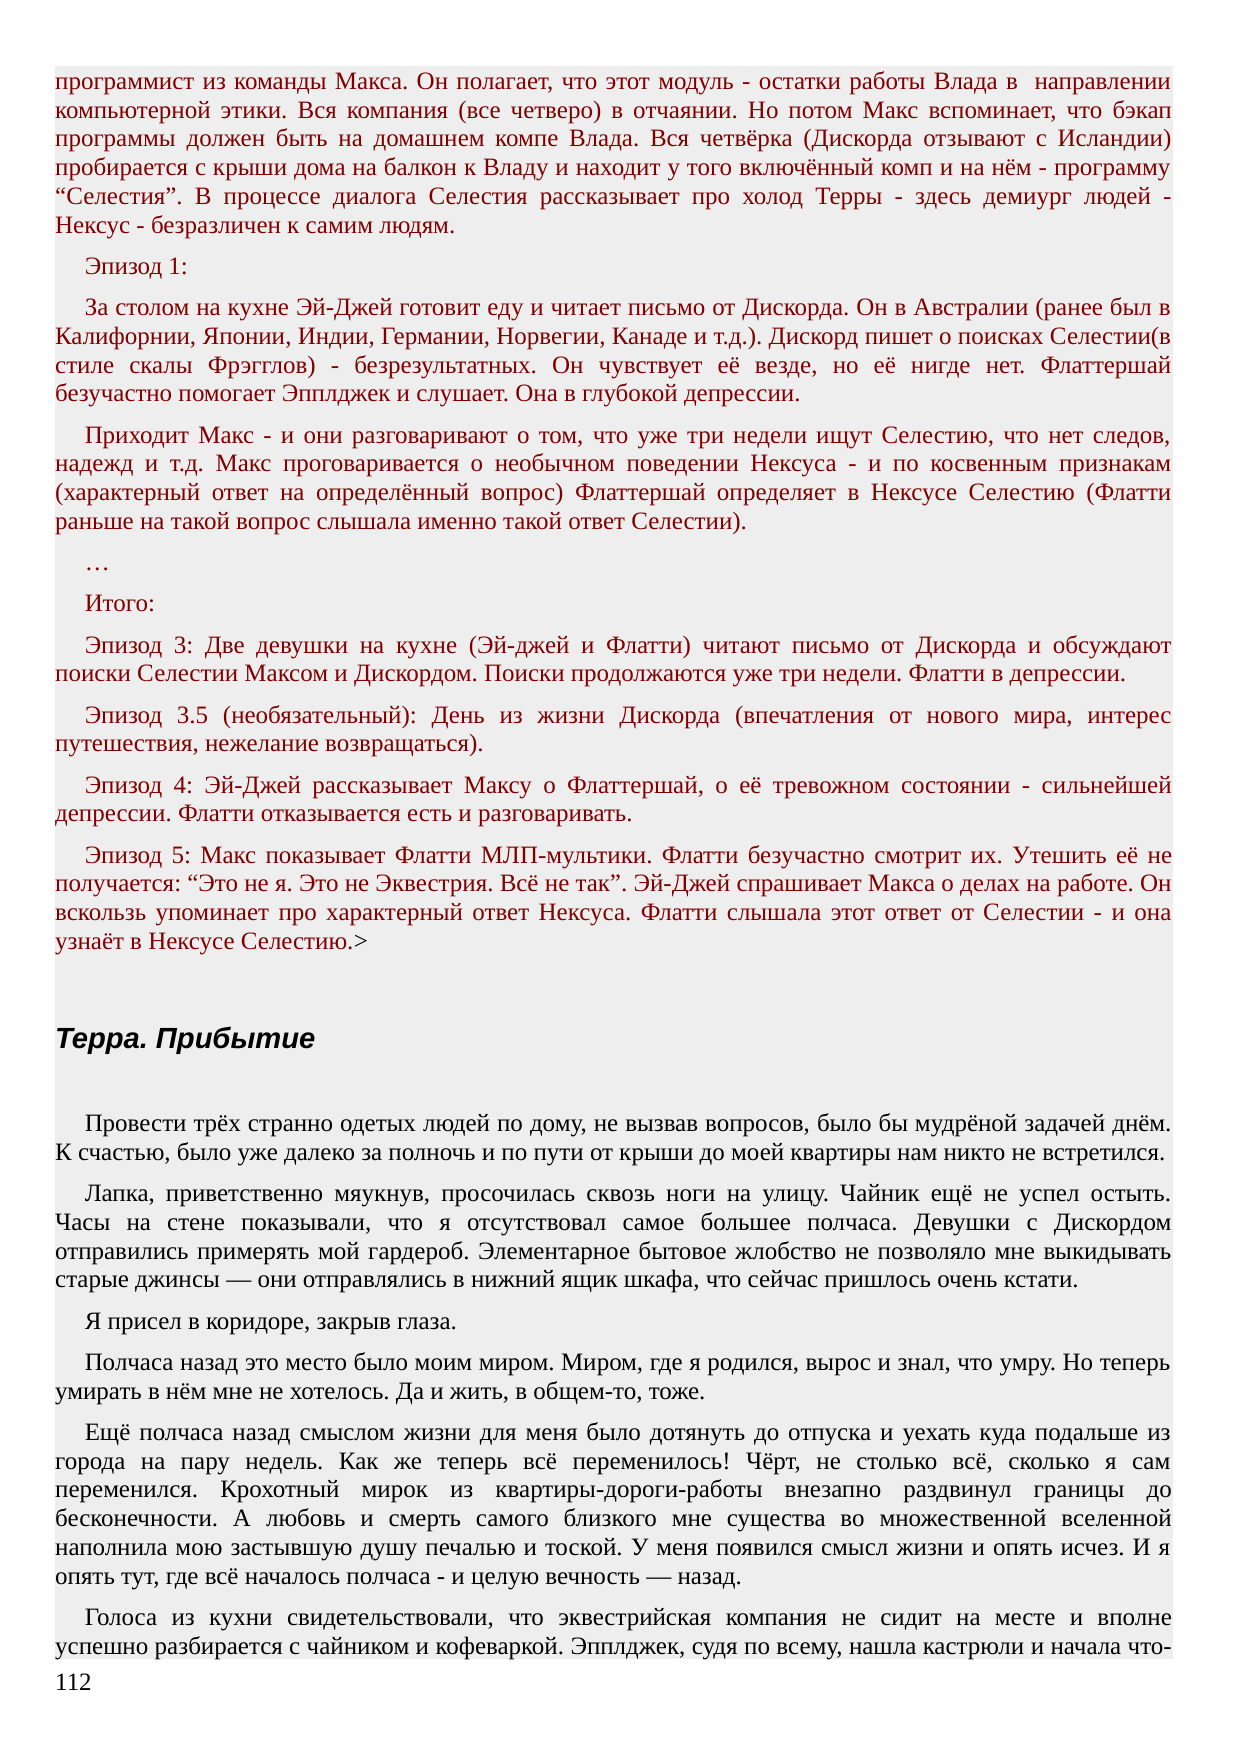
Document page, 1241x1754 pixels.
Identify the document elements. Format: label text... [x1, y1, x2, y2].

text Эпизод 4: Эй-Джей рассказывает Максу о Флаттершай, о её тревожном состоянии - сильнейшей депрессии. Флатти отказывается есть и разговаривать. [55, 770, 1173, 827]
text Эпизод 3: Две девушки на кухне (Эй-джей и Флатти) читают письмо от Дискорда и обсуждают поиски Селестии Максом и Дискордом. Поиски продолжаются уже три недели. Флатти в депрессии. [55, 630, 1173, 687]
text Я присел в коридоре, закрыв глаза. [55, 1306, 1173, 1334]
text Голоса из кухни свидетельствовали, что эквестрийская компания не сидит на месте и вполне успешно разбирается с чайником и кофеваркой. Эпплджек, судя по всему, нашла кастрюли и начала что- [55, 1602, 1173, 1659]
text Ещё полчаса назад смыслом жизни для меня было дотянуть до отпуска и уехать куда подальше из города на пару недель. Как же теперь всё переменилось! Чёрт, не столько всё, сколько я сам переменился. Крохотный мирок из квартиры-дороги-работы внезапно раздвинул границы до бесконечности. А любовь и смерть самого близкого мне существа во множественной вселенной наполнила мою застывшую душу печалью и тоской. У меня появился смысл жизни и опять исчез. И я опять тут, где всё началось полчаса - и целую вечность — назад. [55, 1417, 1173, 1589]
subtitle Терра. Прибытие [55, 1021, 1173, 1054]
text Лапка, приветственно мяукнув, просочилась сквозь ноги на улицу. Чайник ещё не успел остыть. Часы на стене показывали, что я отсутствовал самое большее полчаса. Девушки с Дискордом отправились примерять мой гардероб. Элементарное бытовое жлобство не позволяло мне выкидывать старые джинсы — они отправлялись в нижний ящик шкафа, что сейчас пришлось очень кстати. [55, 1178, 1173, 1293]
text … [55, 547, 1173, 576]
text Эпизод 1: [55, 251, 1173, 280]
text Эпизод 3.5 (необязательный): День из жизни Дискорда (впечатления от нового мира, интерес путешествия, нежелание возвращаться). [55, 700, 1173, 757]
text Провести трёх странно одетых людей по дому, не вызвав вопросов, было бы мудрёной задачей днём. К счастью, было уже далеко за полночь и по пути от крыши до моей квартиры нам никто не встретился. [55, 1108, 1173, 1166]
text Эпизод 5: Макс показывает Флатти МЛП-мультики. Флатти безучастно смотрит их. Утешить её не получается: “Это не я. Это не Эквестрия. Всё не так”. Эй-Джей спрашивает Макса о делах на работе. Он вскользь упоминает про характерный ответ Нексуса. Флатти слышала этот ответ от Селестии - и она узнаёт в Нексусе Селестию.> [55, 840, 1173, 955]
text Полчаса назад это место было моим миром. Миром, где я родился, вырос и знал, что умру. Но теперь умирать в нём мне не хотелось. Да и жить, в общем-то, тоже. [55, 1347, 1173, 1404]
text программист из команды Макса. Он полагает, что этот модуль - остатки работы Влада в направлении компьютерной этики. Вся компания (все четверо) в отчаянии. Но потом Макс вспоминает, что бэкап программы должен быть на домашнем компе Влада. Вся четвёрка (Дискорда отзывают с Исландии) пробирается с крыши дома на балкон к Владу и находит у того включённый комп и на нём - программу “Селестия”. В процессе диалога Селестия рассказывает про холод Терры - здесь демиург людей - Нексус - безразличен к самим людям. [55, 66, 1173, 238]
text За столом на кухне Эй-Джей готовит еду и читает письмо от Дискорда. Он в Австралии (ранее был в Калифорнии, Японии, Индии, Германии, Норвегии, Канаде и т.д.). Дискорд пишет о поисках Селестии(в стиле скалы Фрэгглов) - безрезультатных. Он чувствует её везде, но её нигде нет. Флаттершай безучастно помогает Эпплджек и слушает. Она в глубокой депрессии. [55, 292, 1173, 407]
text Приходит Макс - и они разговаривают о том, что уже три недели ищут Селестию, что нет следов, надежд и т.д. Макс проговаривается о необычном поведении Нексуса - и по косвенным признакам (характерный ответ на определённый вопрос) Флаттершай определяет в Нексусе Селестию (Флатти раньше на такой вопрос слышала именно такой ответ Селестии). [55, 420, 1173, 535]
text Итого: [55, 588, 1173, 617]
